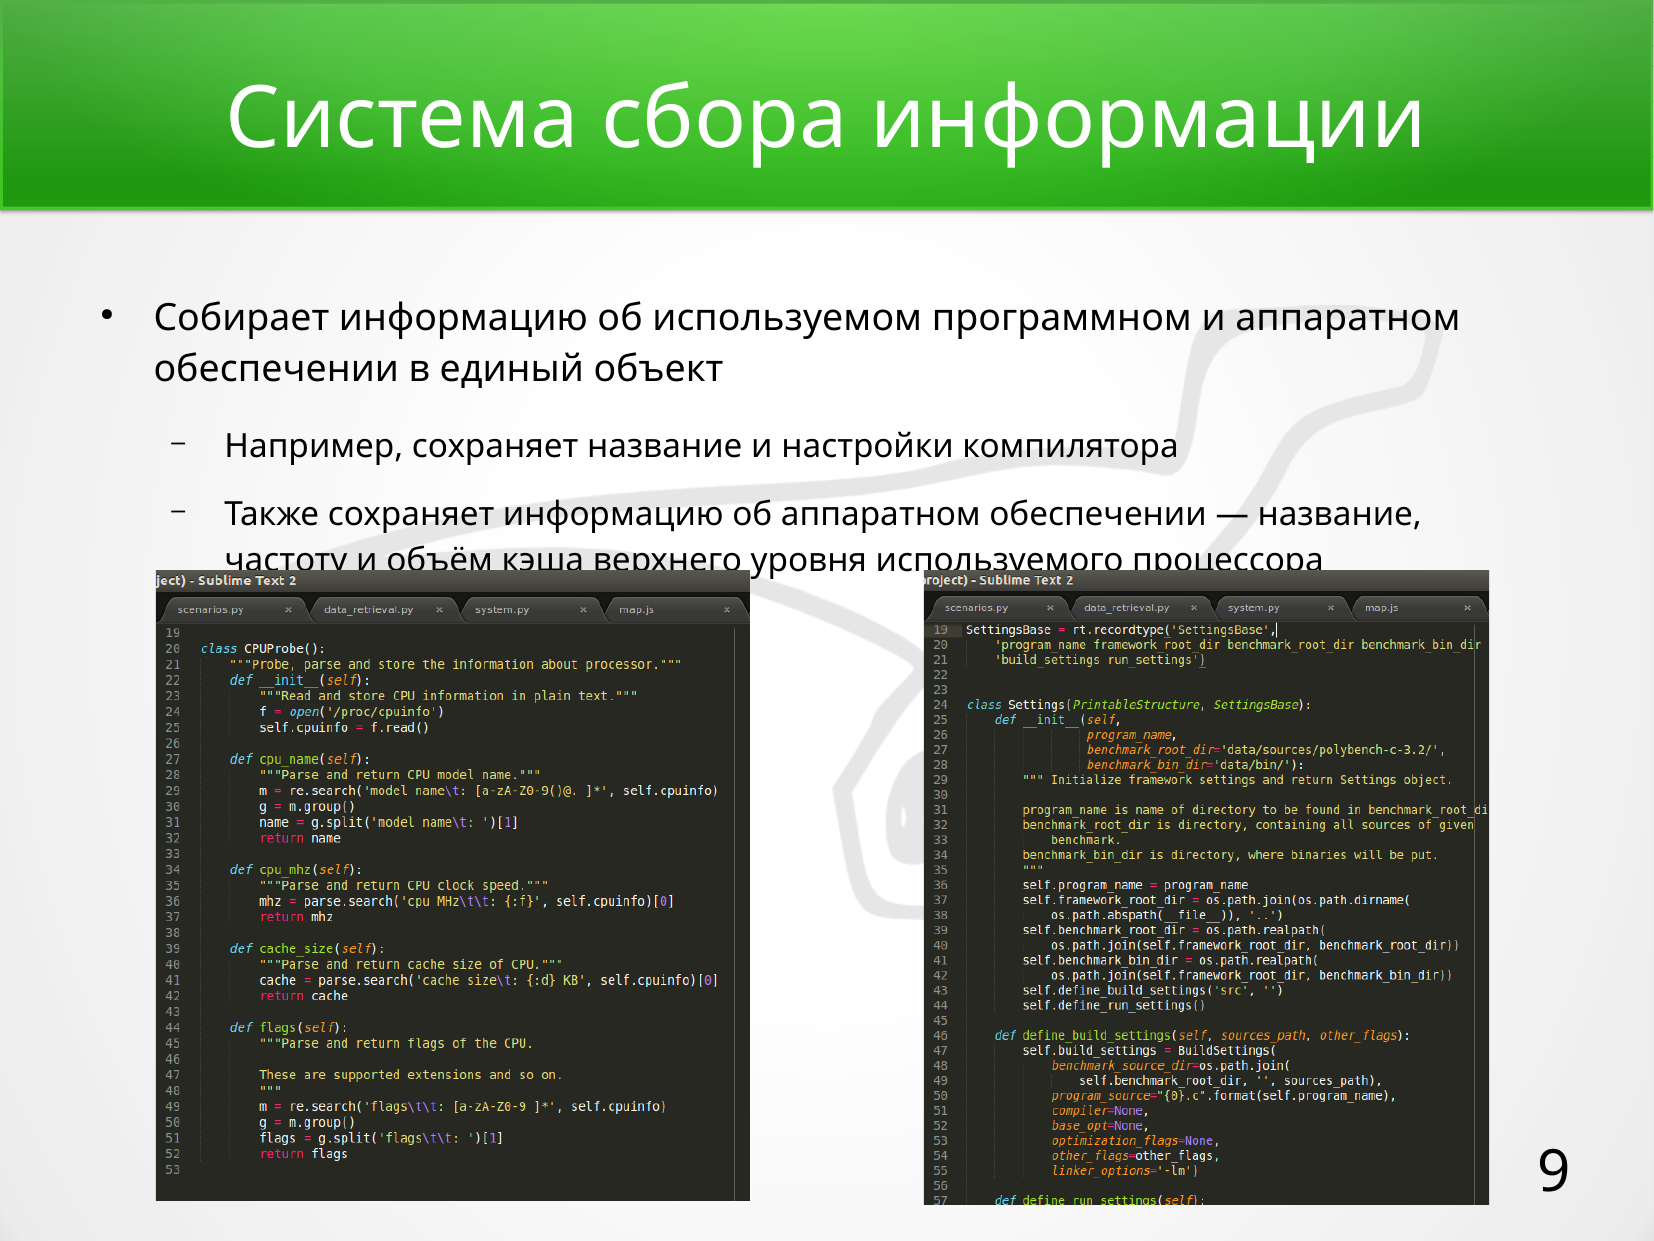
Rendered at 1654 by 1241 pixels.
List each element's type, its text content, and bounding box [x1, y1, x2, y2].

picture [155, 570, 1490, 1205]
title Система сбора информации [82, 49, 1571, 179]
list Собирает информацию об используемом программном и аппаратном обеспечении в единый объект Например, сохраняет название и настройки компилятора Также сохраняет информацию об аппаратном обеспечении — название, частоту и объём кэша верхнего уровня используемого процессора [82, 290, 1538, 586]
